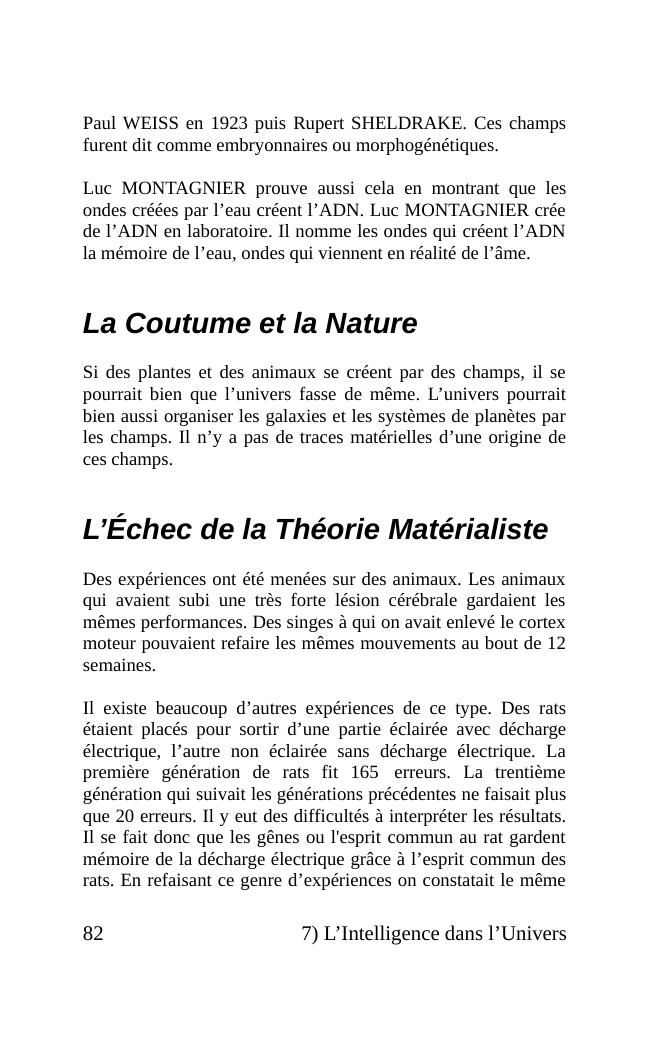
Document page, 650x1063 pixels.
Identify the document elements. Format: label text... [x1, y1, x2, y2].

text Si des plantes et des animaux se créent par des champs, il se pourrait bien que l’univers fasse de même. L’univers pourrait bien aussi organiser les galaxies et les systèmes de planètes par les champs. Il n’y a pas de traces matérielles d’une origine de ces champs. [83, 361, 567, 469]
subtitle L’Échec de la Théorie Matérialiste [83, 512, 567, 546]
text Des expériences ont été menées sur des animaux. Les animaux qui avaient subi une très forte lésion cérébrale gardaient les mêmes performances. Des singes à qui on avait enlevé le cortex moteur pouvaient refaire les mêmes mouvements au bout de 12 semaines. [83, 567, 567, 675]
text Paul WEISS en 1923 puis Rupert SHELDRAKE. Ces champs furent dit comme embryonnaires ou morphogénétiques. [83, 112, 567, 155]
text Luc MONTAGNIER prouve aussi cela en montrant que les ondes créées par l’eau créent l’ADN. Luc MONTAGNIER crée de l’ADN en laboratoire. Il nomme les ondes qui créent l’ADN la mémoire de l’eau, ondes qui viennent en réalité de l’âme. [83, 177, 567, 263]
text Il existe beaucoup d’autres expériences de ce type. Des rats étaient placés pour sortir d’une partie éclairée avec décharge électrique, l’autre non éclairée sans décharge électrique. La première génération de rats fit 165 erreurs. La trentième génération qui suivait les générations précédentes ne faisait plus que 20 erreurs. Il y eut des difficultés à interpréter les résultats. Il se fait donc que les gênes ou l'esprit commun au rat gardent mémoire de la décharge électrique grâce à l’esprit commun des rats. En refaisant ce genre d’expériences on constatait le même [83, 697, 567, 891]
subtitle La Coutume et la Nature [83, 306, 567, 340]
